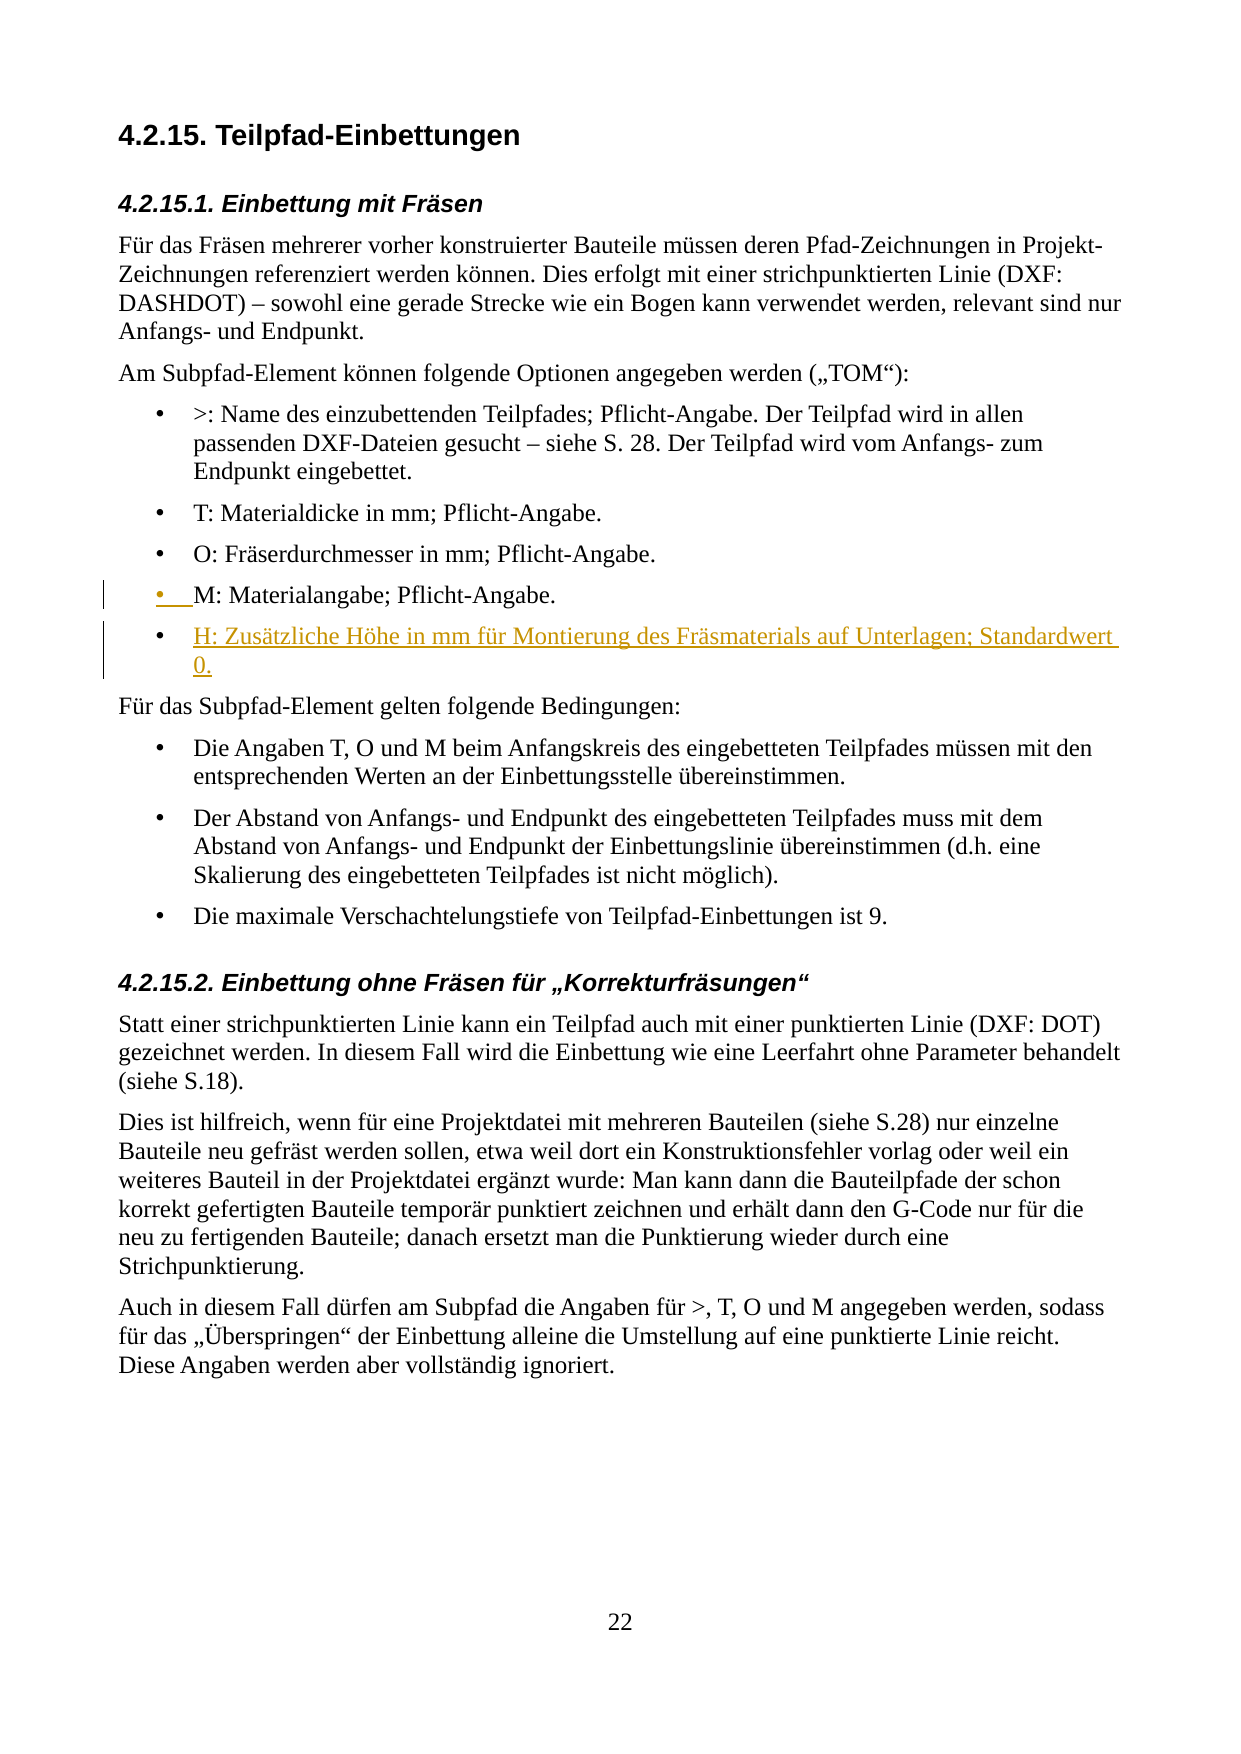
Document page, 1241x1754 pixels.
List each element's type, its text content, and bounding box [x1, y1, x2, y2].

subtitle 4.2.15.2. Einbettung ohne Fräsen für „Korrekturfräsungen“ [118, 968, 1122, 996]
text Auch in diesem Fall dürfen am Subpfad die Angaben für >, T, O und M angegeben werden, sodass für das „Überspringen“ der Einbettung alleine die Umstellung auf eine punktierte Linie reicht. Diese Angaben werden aber vollständig ignoriert. [118, 1292, 1122, 1379]
text Für das Subpfad-Element gelten folgende Bedingungen: [118, 691, 1122, 720]
list Die Angaben T, O und M beim Anfangskreis des eingebetteten Teilpfades müssen mit den entsprechenden Werten an der Einbettungsstelle übereinstimmen. [156, 733, 1122, 790]
list Der Abstand von Anfangs- und Endpunkt des eingebetteten Teilpfades muss mit dem Abstand von Anfangs- und Endpunkt der Einbettungslinie übereinstimmen (d.h. eine Skalierung des eingebetteten Teilpfades ist nicht möglich). [156, 803, 1122, 889]
list O: Fräserdurchmesser in mm; Pflicht-Angabe. [156, 539, 1122, 568]
text Am Subpfad-Element können folgende Optionen angegeben werden („TOM“): [118, 358, 1122, 386]
text Statt einer strichpunktierten Linie kann ein Teilpfad auch mit einer punktierten Linie (DXF: DOT) gezeichnet werden. In diesem Fall wird die Einbettung wie eine Leerfahrt ohne Parameter behandelt (siehe S.17). [118, 1009, 1122, 1095]
subtitle 4.2.15.1. Einbettung mit Fräsen [118, 189, 1122, 218]
list Die maximale Verschachtelungstiefe von Teilpfad-Einbettungen ist 9. [156, 901, 1122, 930]
list T: Materialdicke in mm; Pflicht-Angabe. [156, 498, 1122, 526]
list >: Name des einzubettenden Teilpfades; Pflicht-Angabe. Der Teilpfad wird in allen passenden DXF-Dateien gesucht – siehe S. 27. Der Teilpfad wird vom Anfangs- zum Endpunkt eingebettet. [156, 399, 1122, 485]
text Für das Fräsen mehrerer vorher konstruierter Bauteile müssen deren Pfad-Zeichnungen in Projekt-Zeichnungen referenziert werden können. Dies erfolgt mit einer strichpunktierten Linie (DXF: DASHDOT) – sowohl eine gerade Strecke wie ein Bogen kann verwendet werden, relevant sind nur Anfangs- und Endpunkt. [118, 230, 1122, 345]
text Dies ist hilfreich, wenn für eine Projektdatei mit mehreren Bauteilen (siehe S.27) nur einzelne Bauteile neu gefräst werden sollen, etwa weil dort ein Konstruktionsfehler vorlag oder weil ein weiteres Bauteil in der Projektdatei ergänzt wurde: Man kann dann die Bauteilpfade der schon korrekt gefertigten Bauteile temporär punktiert zeichnen und erhält dann den G-Code nur für die neu zu fertigenden Bauteile; danach ersetzt man die Punktierung wieder durch eine Strichpunktierung. [118, 1107, 1122, 1280]
list H: Zusätzliche Höhe in mm für Montierung des Fräsmaterials auf Unterlagen; Standardwert 0. [156, 621, 1122, 679]
list M: Materialangabe; Pflicht-Angabe. [156, 580, 1122, 609]
subtitle 4.2.15. Teilpfad-Einbettungen [118, 118, 1122, 152]
